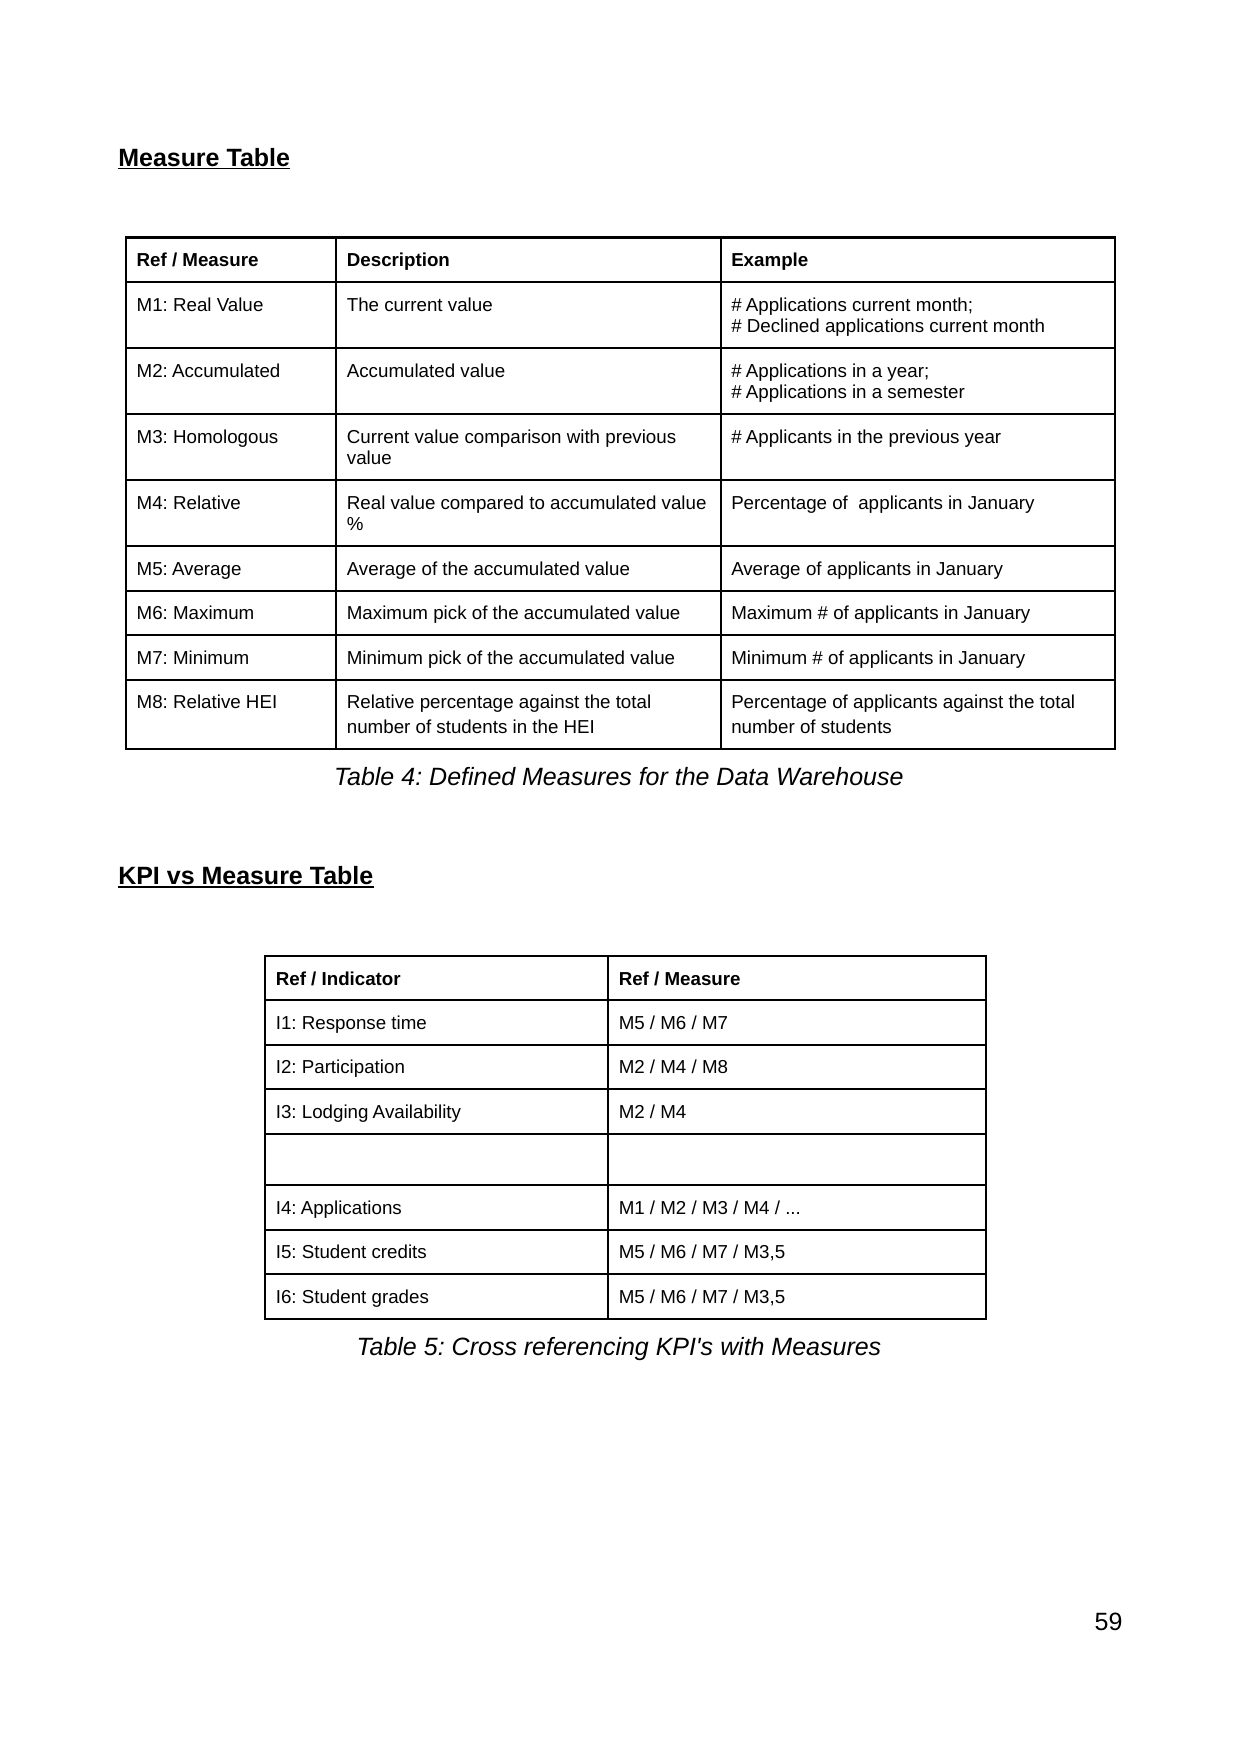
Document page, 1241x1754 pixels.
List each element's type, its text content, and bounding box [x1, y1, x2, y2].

text KPI vs Measure Table [118, 861, 1122, 890]
table_cell M5: Average [127, 547, 335, 589]
table_cell Maximum pick of the accumulated value [337, 592, 720, 634]
table_cell M2 / M4 [609, 1090, 985, 1133]
table_cell Minimum pick of the accumulated value [337, 636, 720, 678]
table_cell Minimum # of applicants in January [722, 636, 1114, 678]
table_cell M5 / M6 / M7 [609, 1001, 985, 1044]
table_header Ref / Measure [609, 957, 985, 999]
table_cell I1: Response time [266, 1001, 607, 1044]
table_cell M6: Maximum [127, 592, 335, 634]
text Table 5: Cross referencing KPI's with Measures [118, 1332, 1122, 1361]
table_cell # Applications current month; # Declined applications current month [722, 283, 1114, 347]
table_cell Accumulated value [337, 349, 720, 413]
table_cell Average of the accumulated value [337, 547, 720, 589]
table_cell M1: Real Value [127, 283, 335, 347]
table_header Ref / Indicator [266, 957, 607, 999]
table_cell M2 / M4 / M8 [609, 1046, 985, 1088]
table_cell The current value [337, 283, 720, 347]
table_cell M7: Minimum [127, 636, 335, 678]
table_cell Real value compared to accumulated value % [337, 481, 720, 545]
table_cell M4: Relative [127, 481, 335, 545]
table_cell Current value comparison with previous value [337, 415, 720, 479]
table_cell # Applications in a year; # Applications in a semester [722, 349, 1114, 413]
table_cell # Applicants in the previous year [722, 415, 1114, 479]
table_header Ref / Measure [127, 239, 335, 281]
table_cell M2: Accumulated [127, 349, 335, 413]
table_cell I6: Student grades [266, 1275, 607, 1318]
table_cell [609, 1135, 985, 1184]
text Measure Table [118, 143, 1122, 172]
table_cell I4: Applications [266, 1186, 607, 1229]
table_header Example [722, 239, 1114, 281]
table_cell Average of applicants in January [722, 547, 1114, 589]
table_cell Relative percentage against the total number of students in the HEI [337, 681, 720, 748]
text Table 4: Defined Measures for the Data Warehouse [118, 762, 1122, 791]
table_cell M5 / M6 / M7 / M3,5 [609, 1275, 985, 1318]
table_cell Percentage of applicants against the total number of students [722, 681, 1114, 748]
table_cell [266, 1135, 607, 1184]
table_cell I2: Participation [266, 1046, 607, 1088]
table_cell Maximum # of applicants in January [722, 592, 1114, 634]
table_cell M8: Relative HEI [127, 681, 335, 748]
table_header Description [337, 239, 720, 281]
table_cell Percentage of applicants in January [722, 481, 1114, 545]
table_cell I5: Student credits [266, 1231, 607, 1273]
table_cell M3: Homologous [127, 415, 335, 479]
table_cell M5 / M6 / M7 / M3,5 [609, 1231, 985, 1273]
table_cell M1 / M2 / M3 / M4 / ... [609, 1186, 985, 1229]
table_cell I3: Lodging Availability [266, 1090, 607, 1133]
